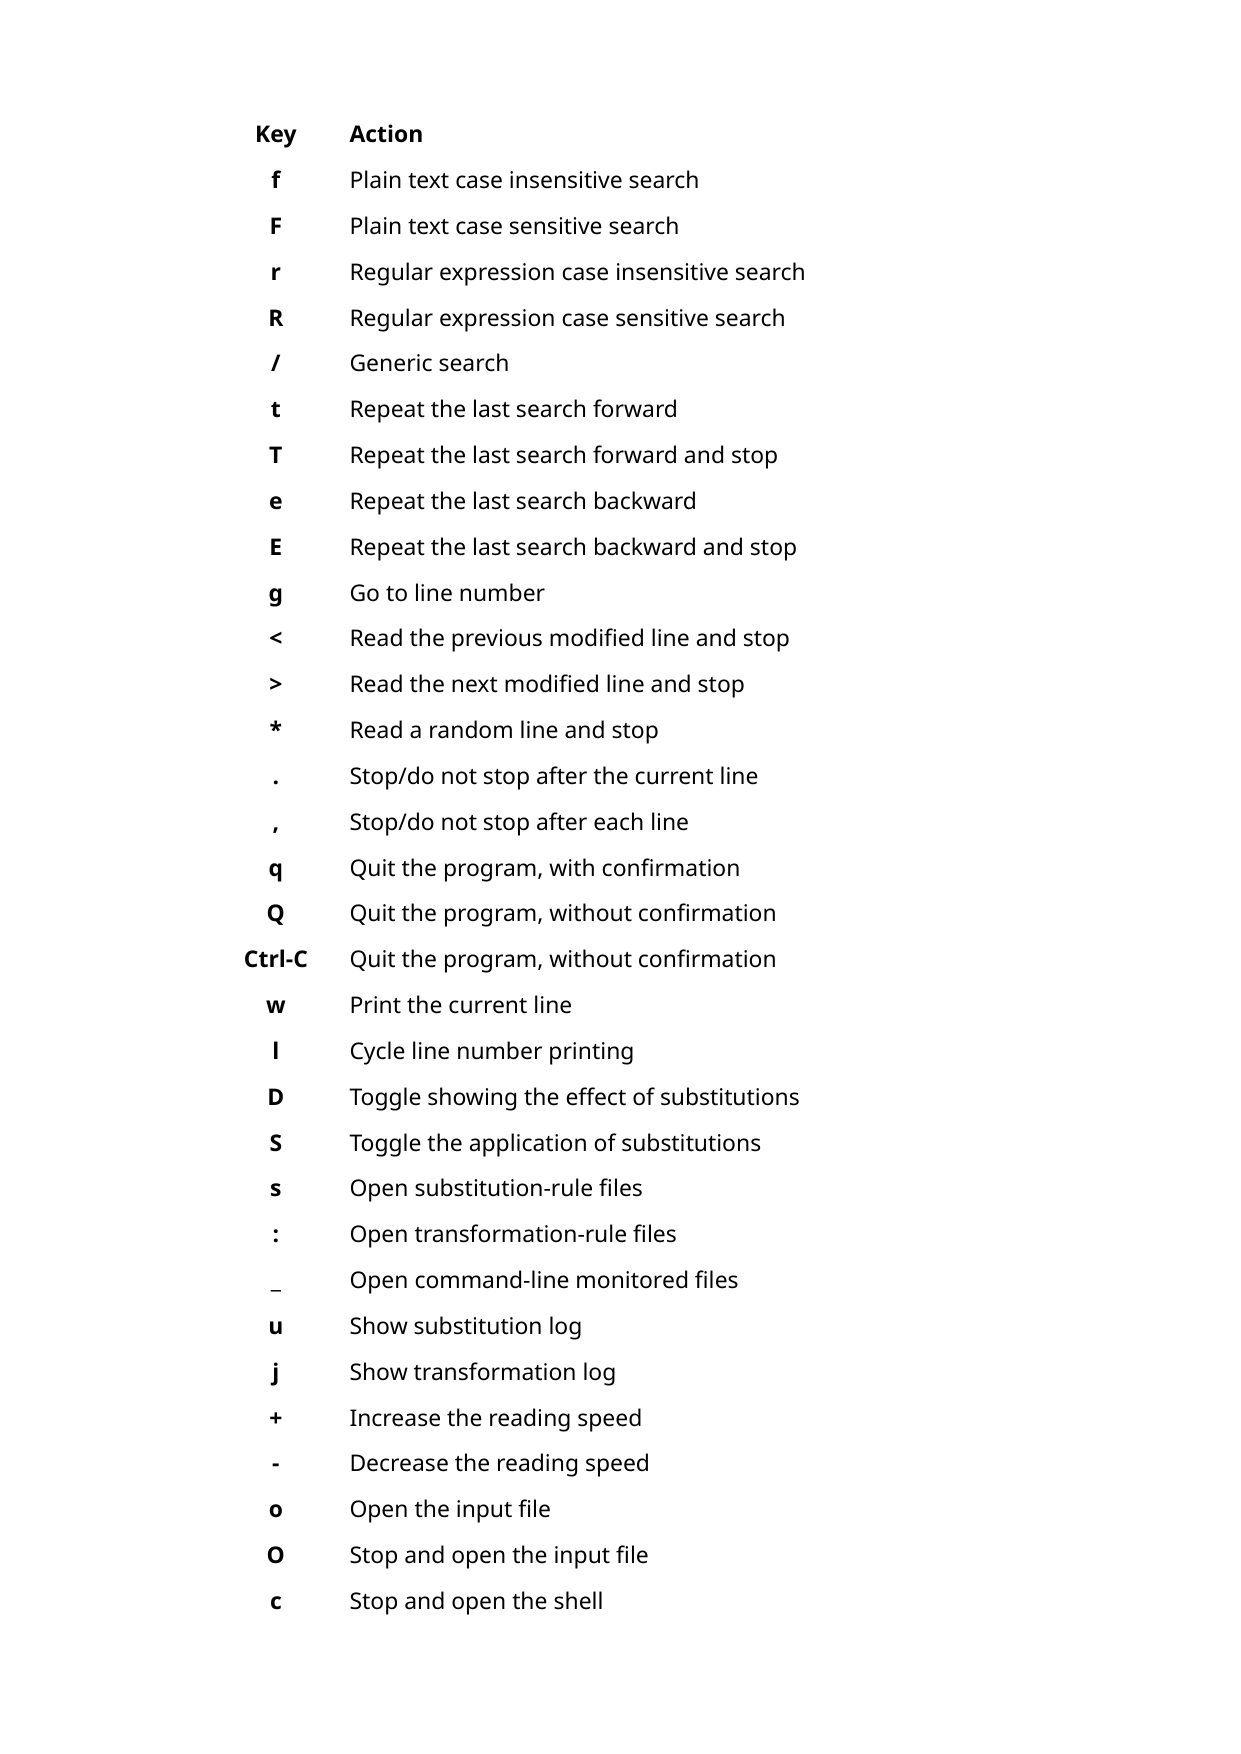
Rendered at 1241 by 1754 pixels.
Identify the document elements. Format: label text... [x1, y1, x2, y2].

table_cell t [202, 393, 349, 439]
table_cell Regular expression case sensitive search [349, 301, 1122, 347]
table_cell Open substitution-rule files [349, 1172, 1122, 1218]
table_cell Plain text case sensitive search [349, 210, 1122, 256]
table_cell Repeat the last search backward and stop [349, 531, 1122, 576]
table_cell Toggle showing the effect of substitutions [349, 1081, 1122, 1126]
table_cell S [202, 1126, 349, 1172]
table_cell Read the next modified line and stop [349, 668, 1122, 714]
table_cell Increase the reading speed [349, 1401, 1122, 1447]
table_cell Repeat the last search forward and stop [349, 439, 1122, 485]
table_cell Read a random line and stop [349, 714, 1122, 760]
table_cell D [202, 1081, 349, 1126]
table_cell Show transformation log [349, 1356, 1122, 1401]
table_cell Repeat the last search forward [349, 393, 1122, 439]
table_cell Repeat the last search backward [349, 485, 1122, 531]
table_cell Quit the program, with confirmation [349, 851, 1122, 897]
table_cell Regular expression case insensitive search [349, 256, 1122, 301]
table_cell Quit the program, without confirmation [349, 897, 1122, 943]
table_cell T [202, 439, 349, 485]
table_cell f [202, 164, 349, 210]
table_cell F [202, 210, 349, 256]
table_cell s [202, 1172, 349, 1218]
table_cell Generic search [349, 347, 1122, 393]
table_cell * [202, 714, 349, 760]
table_cell E [202, 531, 349, 576]
table_cell Toggle the application of substitutions [349, 1126, 1122, 1172]
table_cell Read the previous modified line and stop [349, 622, 1122, 668]
table_header Action [349, 118, 1122, 164]
table_cell Stop/do not stop after each line [349, 806, 1122, 851]
table_cell Open the input file [349, 1493, 1122, 1539]
table_cell Decrease the reading speed [349, 1447, 1122, 1493]
table_cell _ [202, 1264, 349, 1310]
table_cell . [202, 760, 349, 806]
table_cell w [202, 989, 349, 1035]
table_cell Stop and open the shell [349, 1585, 1122, 1631]
table_cell q [202, 851, 349, 897]
table_cell Stop and open the input file [349, 1539, 1122, 1585]
table_cell , [202, 806, 349, 851]
table_cell Open transformation-rule files [349, 1218, 1122, 1264]
table_cell < [202, 622, 349, 668]
table_cell l [202, 1035, 349, 1081]
table_cell c [202, 1585, 349, 1631]
table_cell Ctrl-C [202, 943, 349, 989]
table_cell Show substitution log [349, 1310, 1122, 1356]
table_cell Quit the program, without confirmation [349, 943, 1122, 989]
table_cell O [202, 1539, 349, 1585]
table_cell Stop/do not stop after the current line [349, 760, 1122, 806]
table_cell Open command-line monitored files [349, 1264, 1122, 1310]
table_cell : [202, 1218, 349, 1264]
table_cell Print the current line [349, 989, 1122, 1035]
table_cell Cycle line number printing [349, 1035, 1122, 1081]
table_cell R [202, 301, 349, 347]
table_header Key [202, 118, 349, 164]
table_cell r [202, 256, 349, 301]
table_cell Go to line number [349, 576, 1122, 622]
table_cell > [202, 668, 349, 714]
table_cell j [202, 1356, 349, 1401]
table_cell - [202, 1447, 349, 1493]
table_cell e [202, 485, 349, 531]
table_cell g [202, 576, 349, 622]
table_cell u [202, 1310, 349, 1356]
table_cell Plain text case insensitive search [349, 164, 1122, 210]
table_cell / [202, 347, 349, 393]
table_cell + [202, 1401, 349, 1447]
table_cell o [202, 1493, 349, 1539]
table_cell Q [202, 897, 349, 943]
